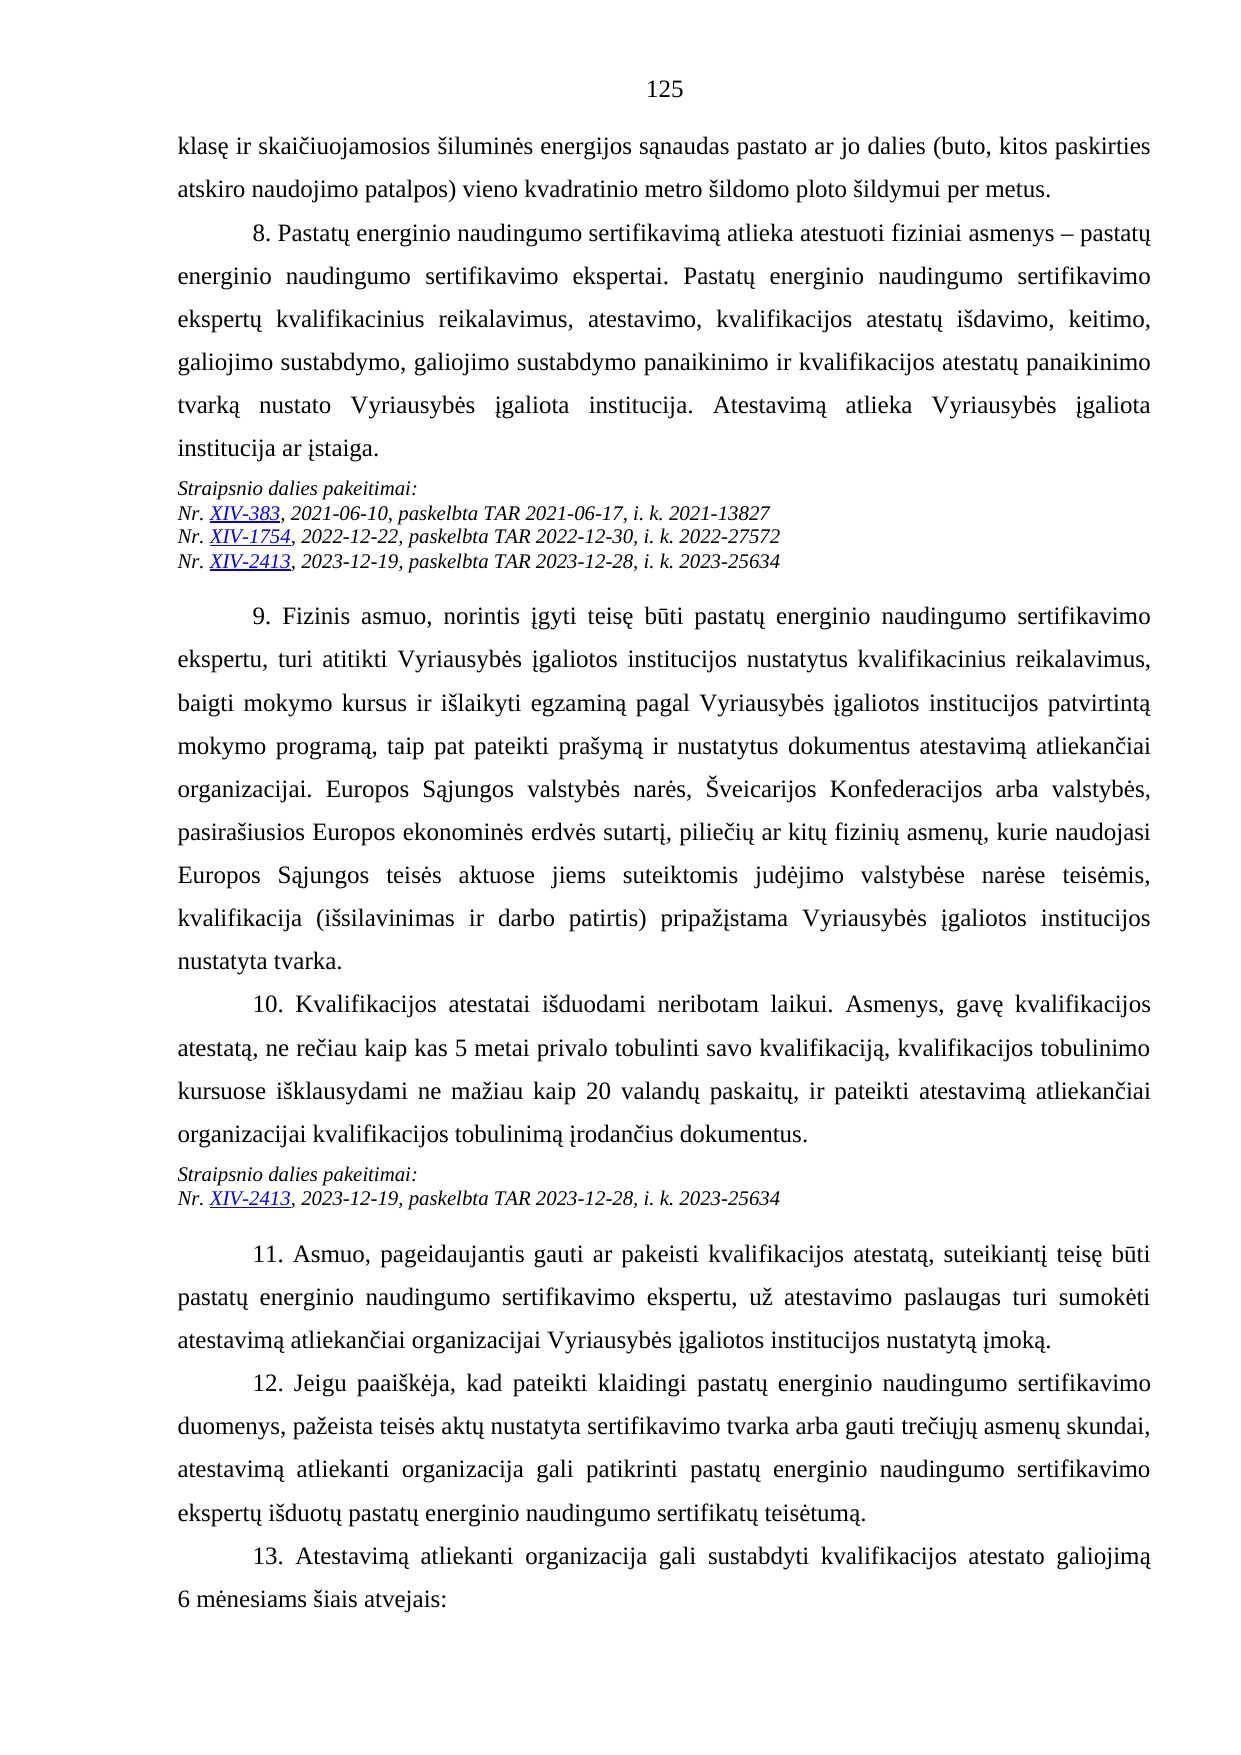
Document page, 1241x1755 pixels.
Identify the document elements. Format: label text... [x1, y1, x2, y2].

text 13. Atestavimą atliekanti organizacija gali sustabdyti kvalifikacijos atestato galiojimą 6 mėnesiams šiais atvejais: [177, 1541, 1152, 1613]
text Straipsnio dalies pakeitimai: [177, 1162, 1152, 1186]
text 11. Asmuo, pageidaujantis gauti ar pakeisti kvalifikacijos atestatą, suteikiantį teisę būti pastatų energinio naudingumo sertifikavimo ekspertu, už atestavimo paslaugas turi sumokėti atestavimą atliekančiai organizacijai Vyriausybės įgaliotos institucijos nustatytą įmoką. [177, 1239, 1152, 1354]
text Straipsnio dalies pakeitimai: [177, 476, 1152, 500]
text 9. Fizinis asmuo, norintis įgyti teisę būti pastatų energinio naudingumo sertifikavimo ekspertu, turi atitikti Vyriausybės įgaliotos institucijos nustatytus kvalifikacinius reikalavimus, baigti mokymo kursus ir išlaikyti egzaminą pagal Vyriausybės įgaliotos institucijos patvirtintą mokymo programą, taip pat pateikti prašymą ir nustatytus dokumentus atestavimą atliekančiai organizacijai. Europos Sąjungos valstybės narės, Šveicarijos Konfederacijos arba valstybės, pasirašiusios Europos ekonominės erdvės sutartį, piliečių ar kitų fizinių asmenų, kurie naudojasi Europos Sąjungos teisės aktuose jiems suteiktomis judėjimo valstybėse narėse teisėmis, kvalifikacija (išsilavinimas ir darbo patirtis) pripažįstama Vyriausybės įgaliotos institucijos nustatyta tvarka. [177, 601, 1152, 975]
text Nr. XIV-383, 2021-06-10, paskelbta TAR 2021-06-17, i. k. 2021-13827 [177, 500, 1152, 524]
text Nr. XIV-1754, 2022-12-22, paskelbta TAR 2022-12-30, i. k. 2022-27572 [177, 524, 1152, 548]
text Nr. XIV-2413, 2023-12-19, paskelbta TAR 2023-12-28, i. k. 2023-25634 [177, 548, 1152, 573]
text Nr. XIV-2413, 2023-12-19, paskelbta TAR 2023-12-28, i. k. 2023-25634 [177, 1186, 1152, 1210]
text klasę ir skaičiuojamosios šiluminės energijos sąnaudas pastato ar jo dalies (buto, kitos paskirties atskiro naudojimo patalpos) vieno kvadratinio metro šildomo ploto šildymui per metus. [177, 131, 1152, 203]
text 8. Pastatų energinio naudingumo sertifikavimą atlieka atestuoti fiziniai asmenys – pastatų energinio naudingumo sertifikavimo ekspertai. Pastatų energinio naudingumo sertifikavimo ekspertų kvalifikacinius reikalavimus, atestavimo, kvalifikacijos atestatų išdavimo, keitimo, galiojimo sustabdymo, galiojimo sustabdymo panaikinimo ir kvalifikacijos atestatų panaikinimo tvarką nustato Vyriausybės įgaliota institucija. Atestavimą atlieka Vyriausybės įgaliota institucija ar įstaiga. [177, 218, 1152, 462]
text 12. Jeigu paaiškėja, kad pateikti klaidingi pastatų energinio naudingumo sertifikavimo duomenys, pažeista teisės aktų nustatyta sertifikavimo tvarka arba gauti trečiųjų asmenų skundai, atestavimą atliekanti organizacija gali patikrinti pastatų energinio naudingumo sertifikavimo ekspertų išduotų pastatų energinio naudingumo sertifikatų teisėtumą. [177, 1368, 1152, 1526]
text 10. Kvalifikacijos atestatai išduodami neribotam laikui. Asmenys, gavę kvalifikacijos atestatą, ne rečiau kaip kas 5 metai privalo tobulinti savo kvalifikaciją, kvalifikacijos tobulinimo kursuose išklausydami ne mažiau kaip 20 valandų paskaitų, ir pateikti atestavimą atliekančiai organizacijai kvalifikacijos tobulinimą įrodančius dokumentus. [177, 989, 1152, 1148]
